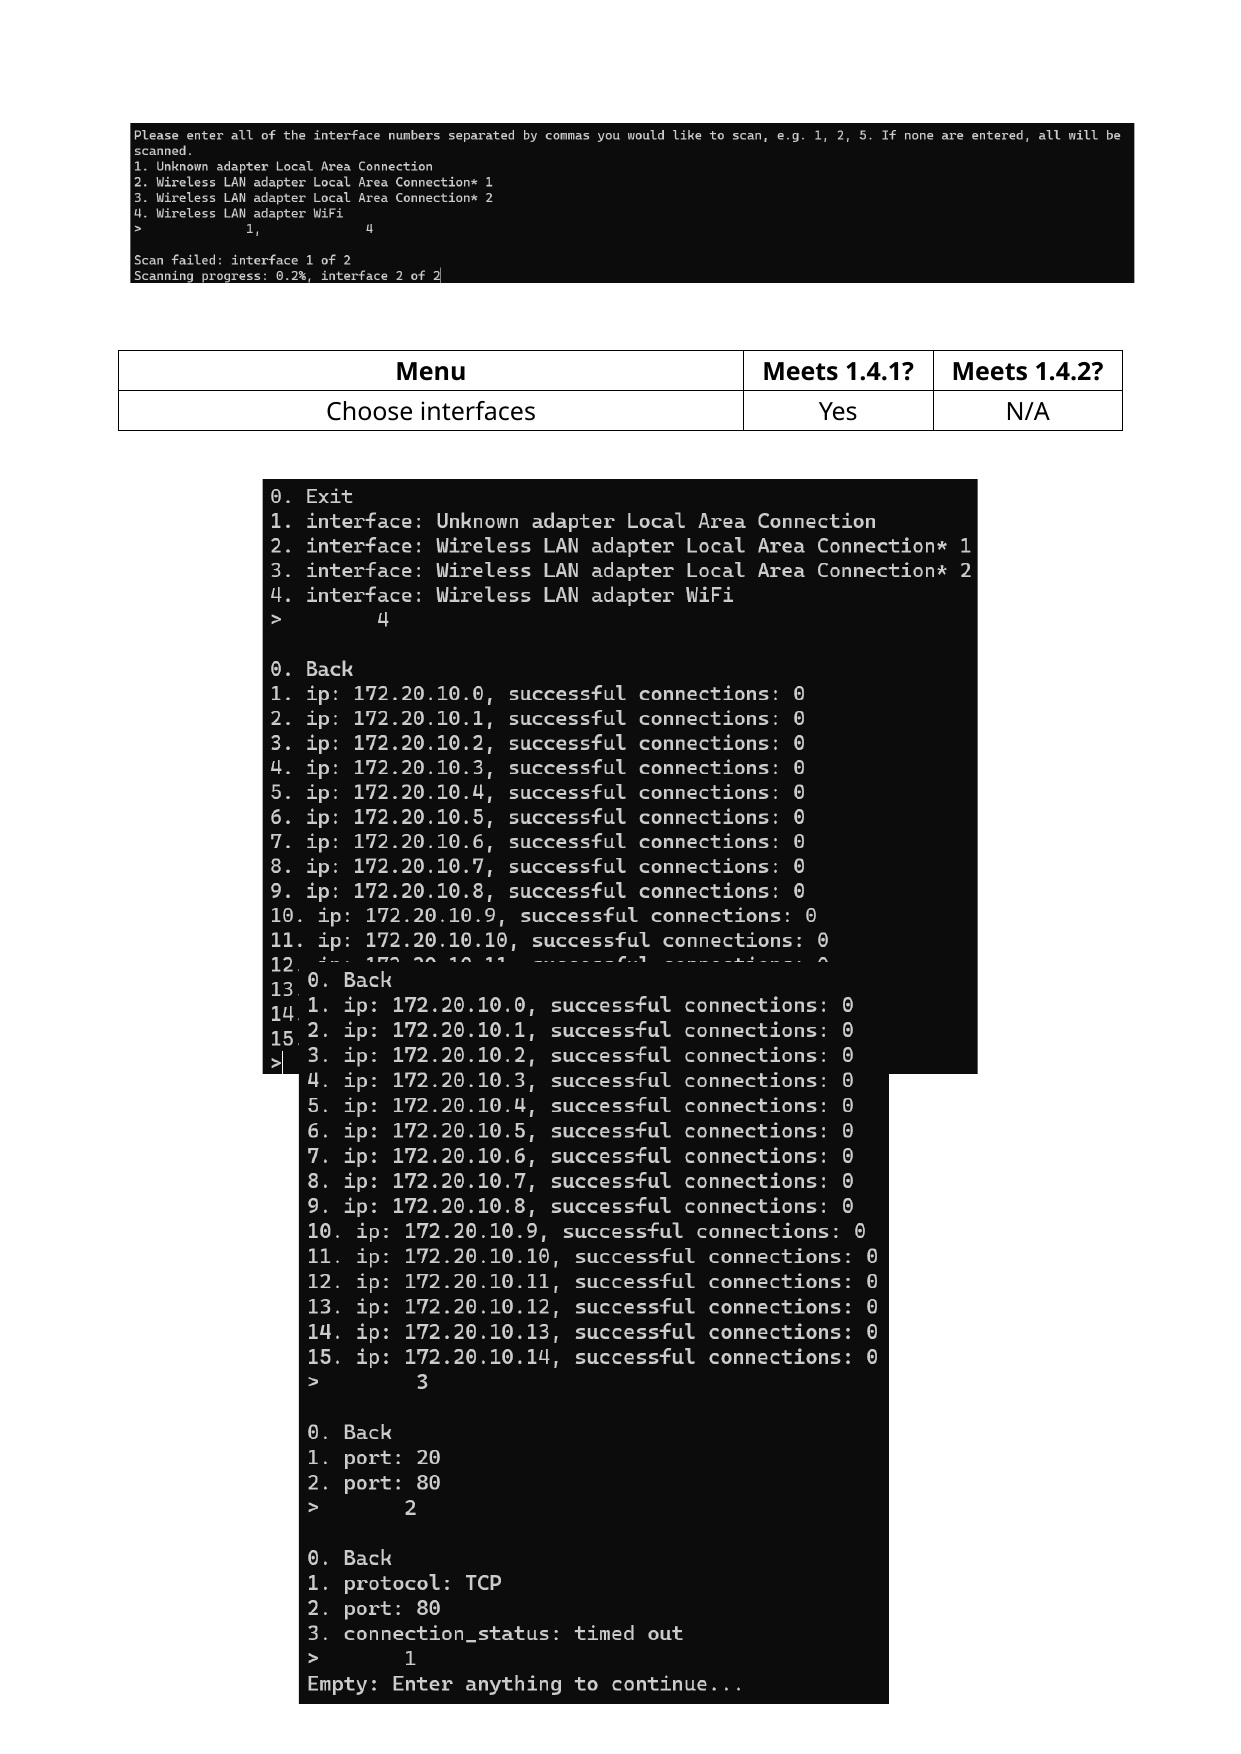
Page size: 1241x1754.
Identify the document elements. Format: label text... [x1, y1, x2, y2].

table_header Meets 1.4.1? [744, 351, 933, 390]
table_header Menu [119, 351, 743, 390]
table_cell Choose interfaces [119, 391, 743, 430]
picture [262, 479, 978, 1704]
picture [130, 123, 1135, 283]
table_cell Yes [744, 391, 933, 430]
table_cell N/A [934, 391, 1122, 430]
table_header Meets 1.4.2? [934, 351, 1122, 390]
